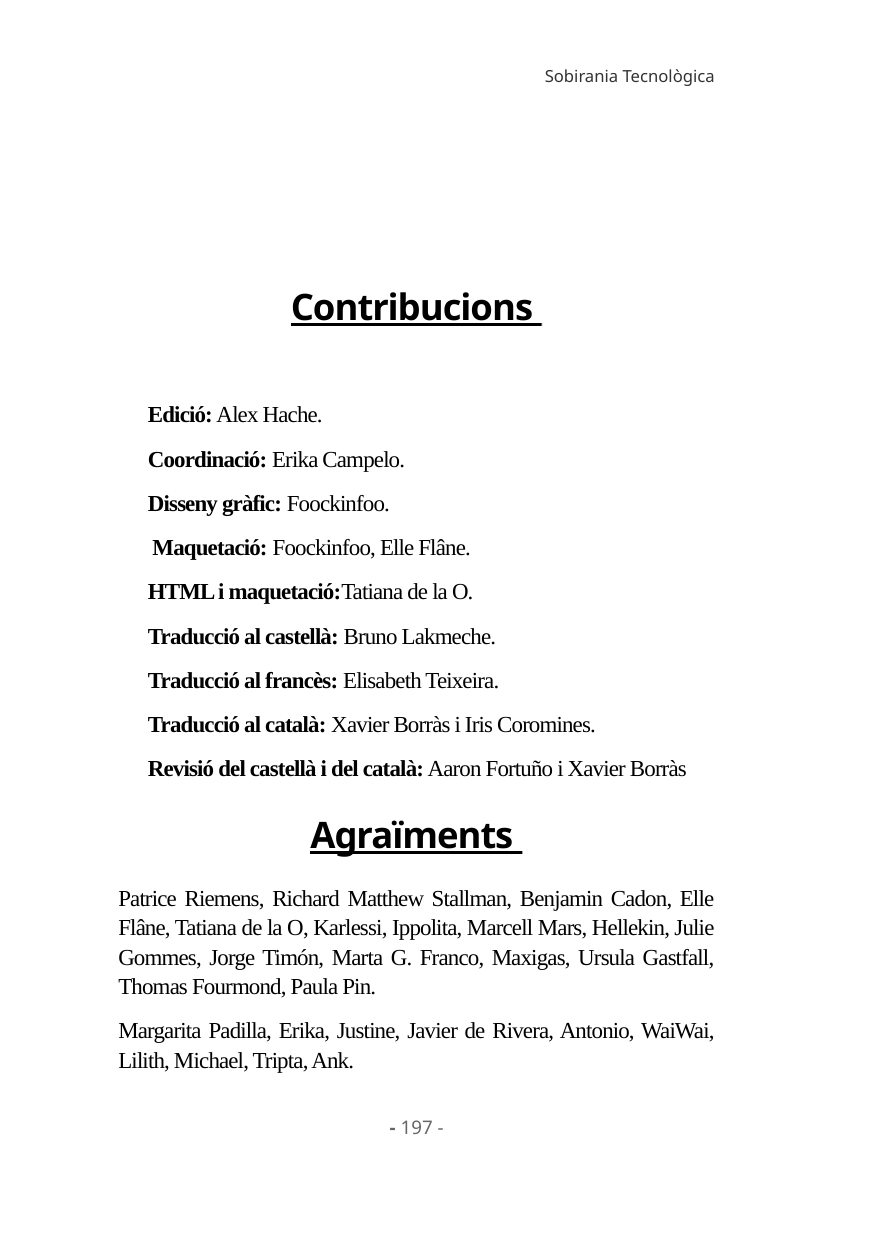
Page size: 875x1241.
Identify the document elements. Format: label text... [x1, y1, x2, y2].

text Coordinació: Erika Campelo. [118, 443, 714, 473]
text Margarita Padilla, Erika, Justine, Javier de Rivera, Antonio, WaiWai, Lilith, Michael, Tripta, Ank. [118, 1015, 714, 1074]
text Edició: Alex Hache. [118, 399, 714, 429]
text Traducció al català: Xavier Borràs i Iris Coromines. [118, 709, 714, 738]
text Disseny gràfic: Foockinfoo. [118, 488, 714, 517]
text Revisió del castellà i del català: Aaron Fortuño i Xavier Borràs [118, 753, 714, 783]
subtitle Contribucions [118, 282, 714, 331]
text Maquetació: Foockinfoo, Elle Flâne. [118, 532, 714, 561]
text Traducció al francès: Elisabeth Teixeira. [118, 665, 714, 694]
text Patrice Riemens, Richard Matthew Stallman, Benjamin Cadon, Elle Flâne, Tatiana de la O, Karlessi, Ippolita, Marcell Mars, Hellekin, Julie Gommes, Jorge Timón, Marta G. Franco, Maxigas, Ursula Gastfall, Thomas Fourmond, Paula Pin. [118, 883, 714, 1001]
text Traducció al castellà: Bruno Lakmeche. [118, 621, 714, 650]
text HTML i maquetació:Tatiana de la O. [118, 576, 714, 606]
subtitle Agraïments [118, 809, 714, 859]
